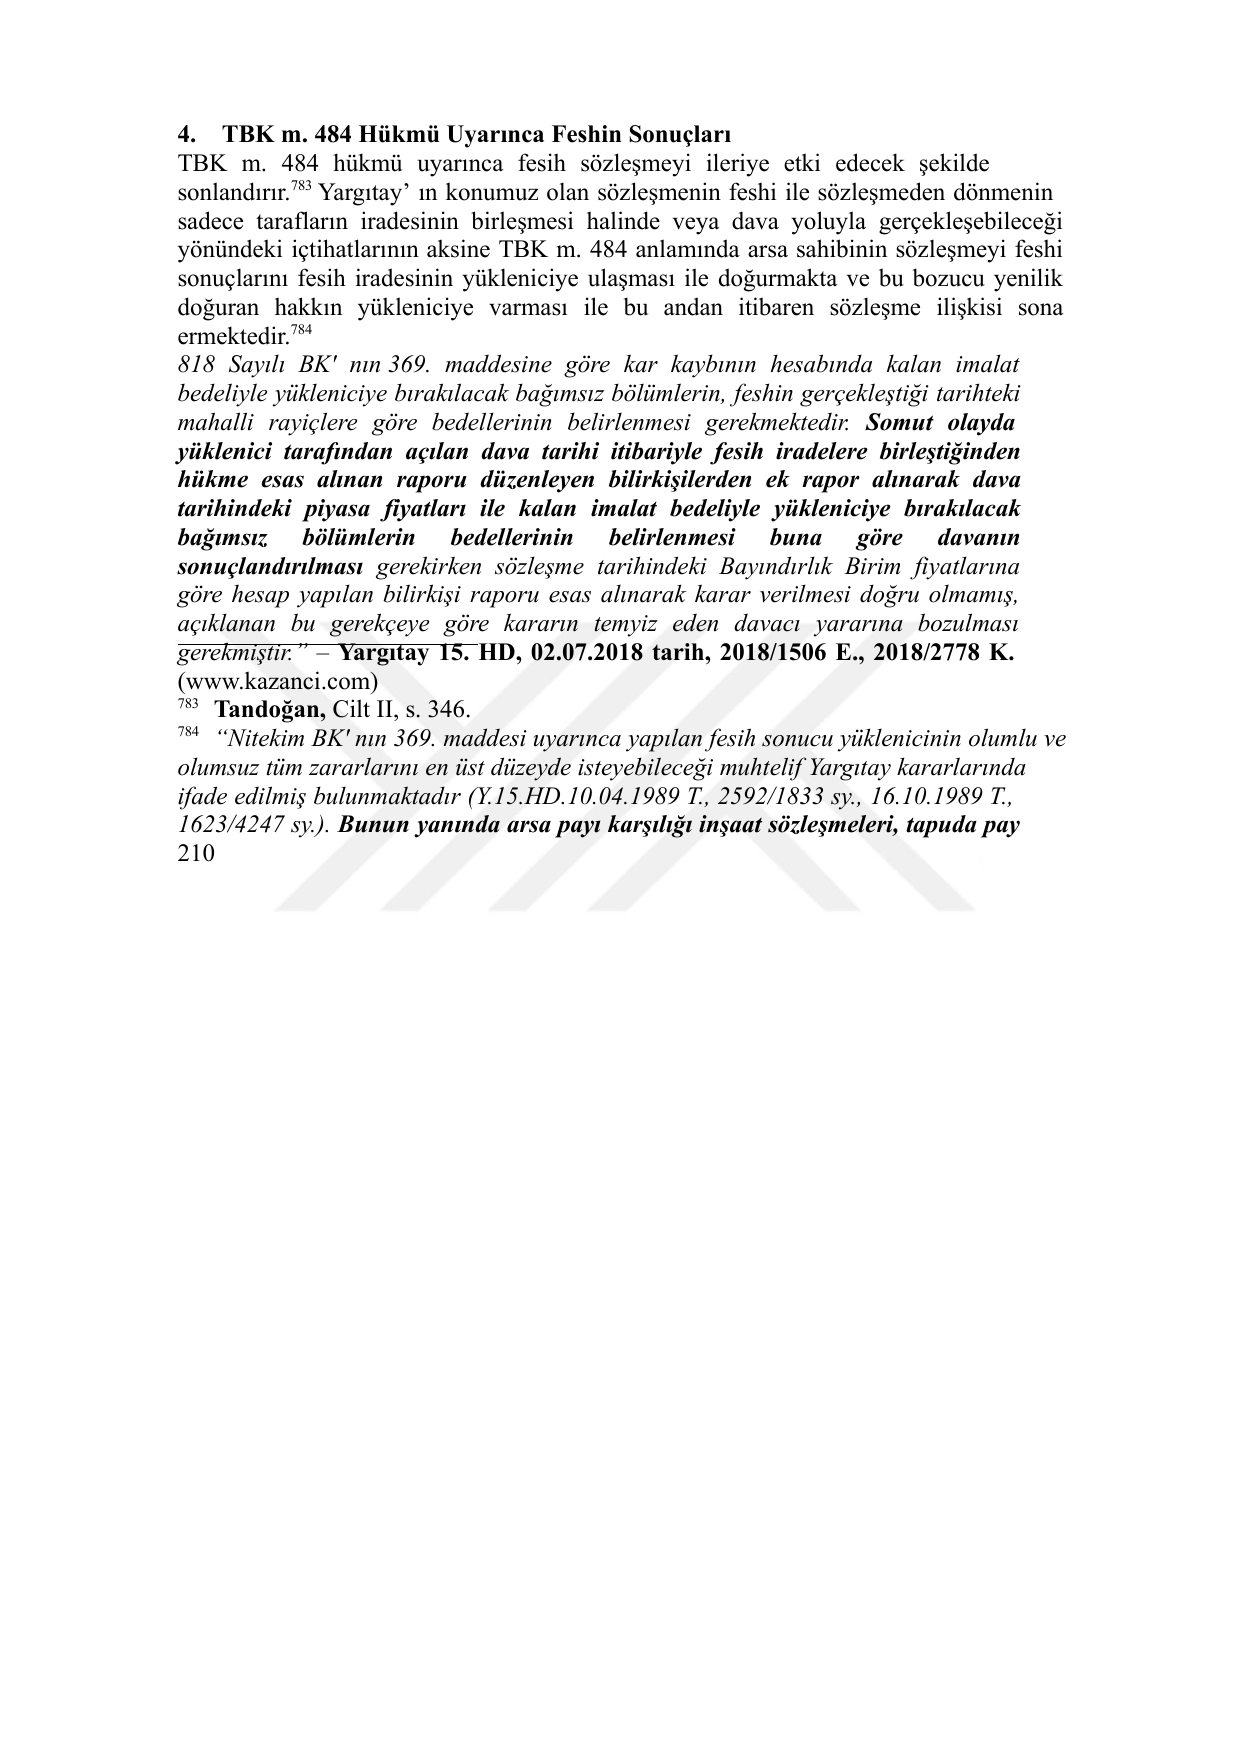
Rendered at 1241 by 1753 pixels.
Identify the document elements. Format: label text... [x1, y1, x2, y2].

text mahalli rayiçlere göre bedellerinin belirlenmesi gerekmektedir. Somut olayda [177, 407, 1230, 436]
text göre hesap yapılan bilirkişi raporu esas alınarak karar verilmesi doğru olmamış, [177, 579, 1230, 608]
text 210 [177, 838, 1230, 867]
text yüklenici tarafından açılan dava tarihi itibariyle fesih iradelere birleştiğinden [177, 436, 1230, 464]
text 783 Tandoğan, Cilt II, s. 346. [177, 694, 1230, 723]
text (www.kazanci.com) [177, 666, 1230, 694]
text sonlandırır.783 Yargıtay’ ın konumuz olan sözleşmenin feshi ile sözleşmeden dönmenin [177, 177, 1230, 206]
picture [175, 612, 982, 921]
text sonuçlarını fesih iradesinin yükleniciye ulaşması ile doğurmakta ve bu bozucu yenilik [177, 263, 1230, 292]
text hükme esas alınan raporu düzenleyen bilirkişilerden ek rapor alınarak dava [177, 464, 1230, 493]
text TBK m. 484 hükmü uyarınca fesih sözleşmeyi ileriye etki edecek şekilde [177, 148, 1230, 177]
text yönündeki içtihatlarının aksine TBK m. 484 anlamında arsa sahibinin sözleşmeyi feshi [177, 234, 1230, 263]
text doğuran hakkın yükleniciye varması ile bu andan itibaren sözleşme ilişkisi sona [177, 292, 1230, 321]
text açıklanan bu gerekçeye göre kararın temyiz eden davacı yararına bozulması [177, 608, 1230, 637]
text 4. TBK m. 484 Hükmü Uyarınca Feshin Sonuçları [177, 119, 1230, 148]
text sonuçlandırılması gerekirken sözleşme tarihindeki Bayındırlık Birim fiyatlarına [177, 551, 1230, 579]
text sadece tarafların iradesinin birleşmesi halinde veya dava yoluyla gerçekleşebileceği [177, 206, 1230, 234]
text olumsuz tüm zararlarını en üst düzeyde isteyebileceği muhtelif Yargıtay kararlarında [177, 752, 1230, 781]
text ermektedir.784 [177, 321, 1230, 349]
text bağımsız bölümlerin bedellerinin belirlenmesi buna göre davanın [177, 522, 1230, 551]
text gerekmiştir.” – Yargıtay 15. HD, 02.07.2018 tarih, 2018/1506 E., 2018/2778 K. [177, 637, 1230, 666]
text tarihindeki piyasa fiyatları ile kalan imalat bedeliyle yükleniciye bırakılacak [177, 493, 1230, 522]
text 818 Sayılı BK' nın 369. maddesine göre kar kaybının hesabında kalan imalat [177, 349, 1230, 378]
text ifade edilmiş bulunmaktadır (Y.15.HD.10.04.1989 T., 2592/1833 sy., 16.10.1989 T., [177, 781, 1230, 809]
text 784 “Nitekim BK' nın 369. maddesi uyarınca yapılan fesih sonucu yüklenicinin olumlu ve [177, 723, 1230, 752]
text bedeliyle yükleniciye bırakılacak bağımsız bölümlerin, feshin gerçekleştiği tarihteki [177, 378, 1230, 407]
text 1623/4247 sy.). Bunun yanında arsa payı karşılığı inşaat sözleşmeleri, tapuda pay [177, 809, 1230, 838]
